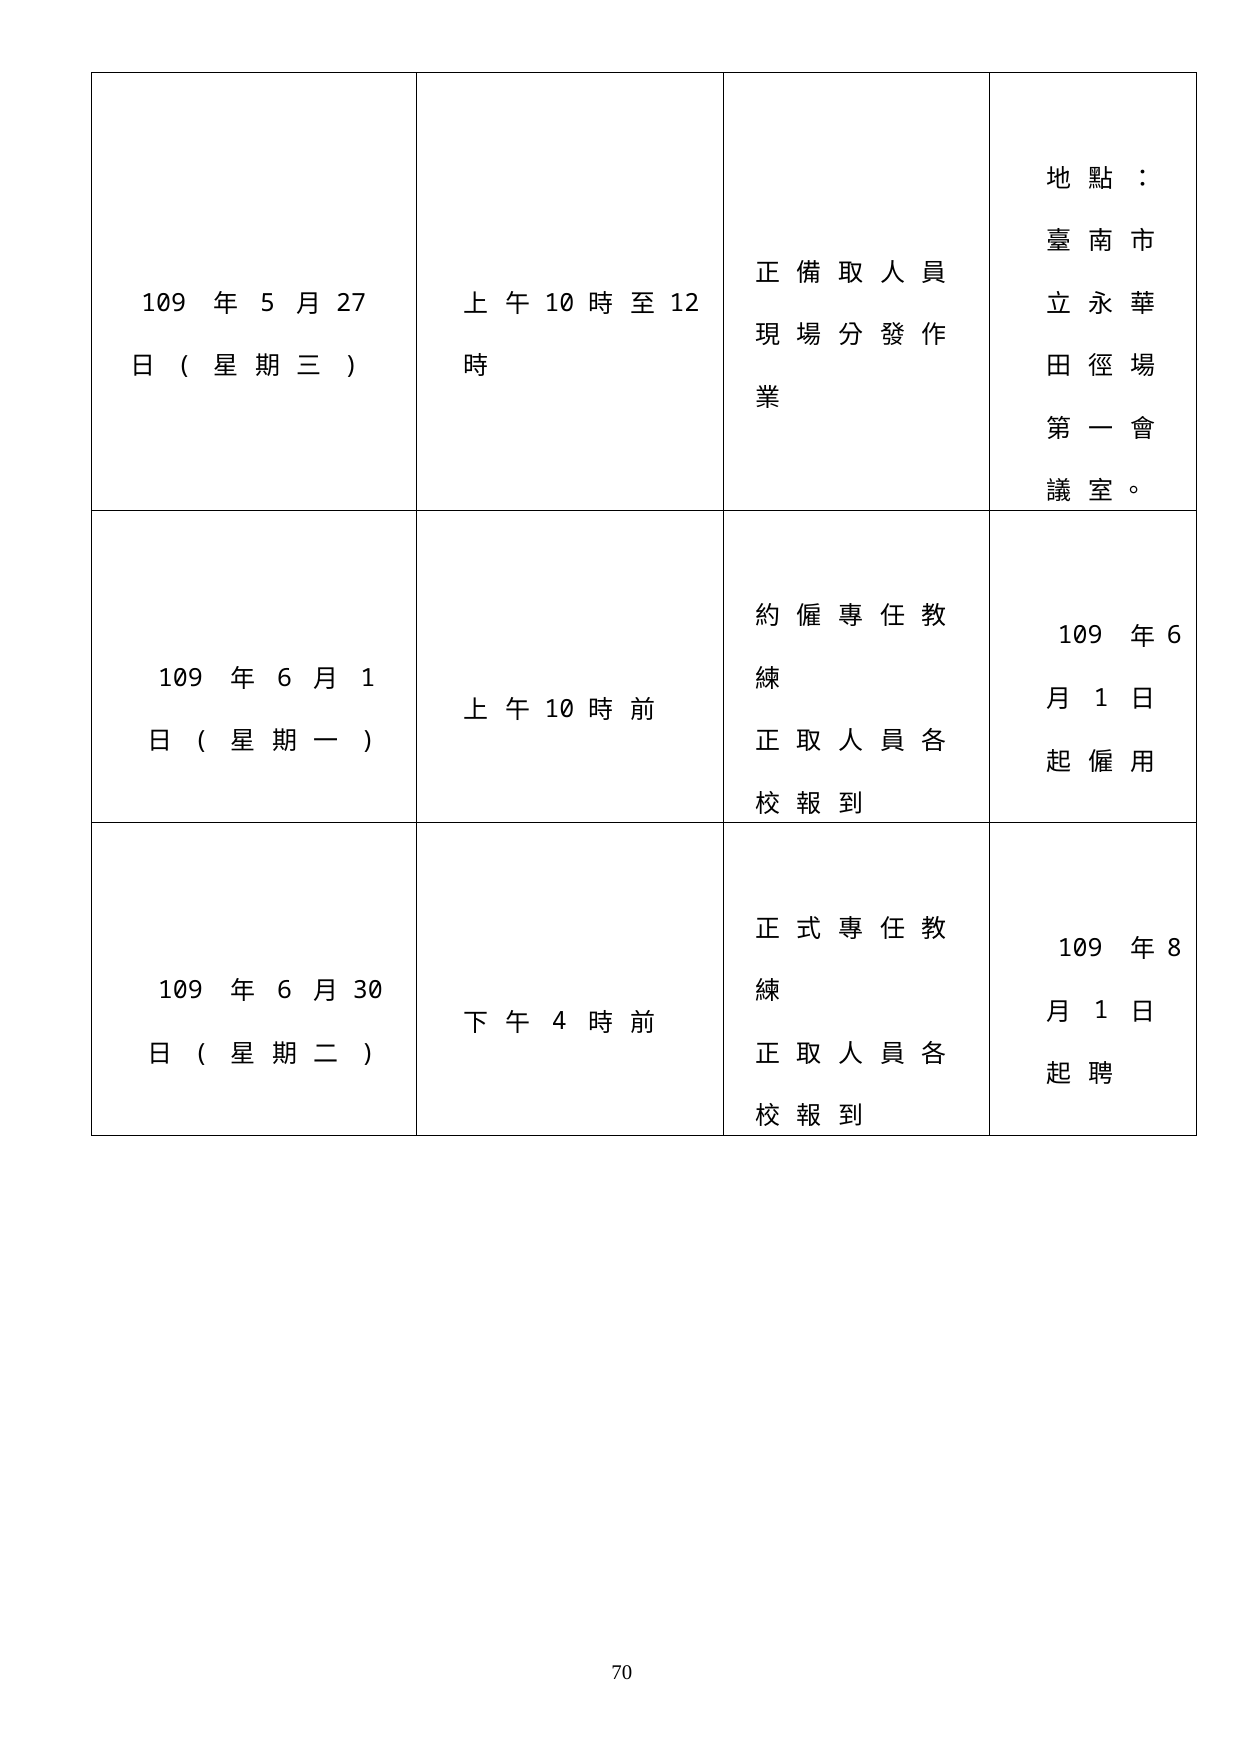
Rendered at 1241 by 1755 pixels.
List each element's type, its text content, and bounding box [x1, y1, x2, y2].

table_cell 109年6月1日(星期一) [92, 511, 416, 822]
table_cell 地點： 臺南市立永華田徑場第一會議室。 [990, 73, 1196, 510]
table_cell 109年8月1日起聘 [990, 823, 1196, 1135]
table_cell 上午10時前 [417, 511, 723, 822]
table_cell 約僱專任教練 正取人員各校報到 [724, 511, 989, 822]
table_cell 正備取人員現場分發作業 [724, 73, 989, 510]
table_cell 上午10時至12時 [417, 73, 723, 510]
table_cell 正式專任教練 正取人員各校報到 [724, 823, 989, 1135]
table_cell 109年6月1日起僱用 [990, 511, 1196, 822]
table_cell 109年5月27日(星期三) [92, 73, 416, 510]
table_cell 109年6月30日(星期二) [92, 823, 416, 1135]
table_cell 下午4時前 [417, 823, 723, 1135]
